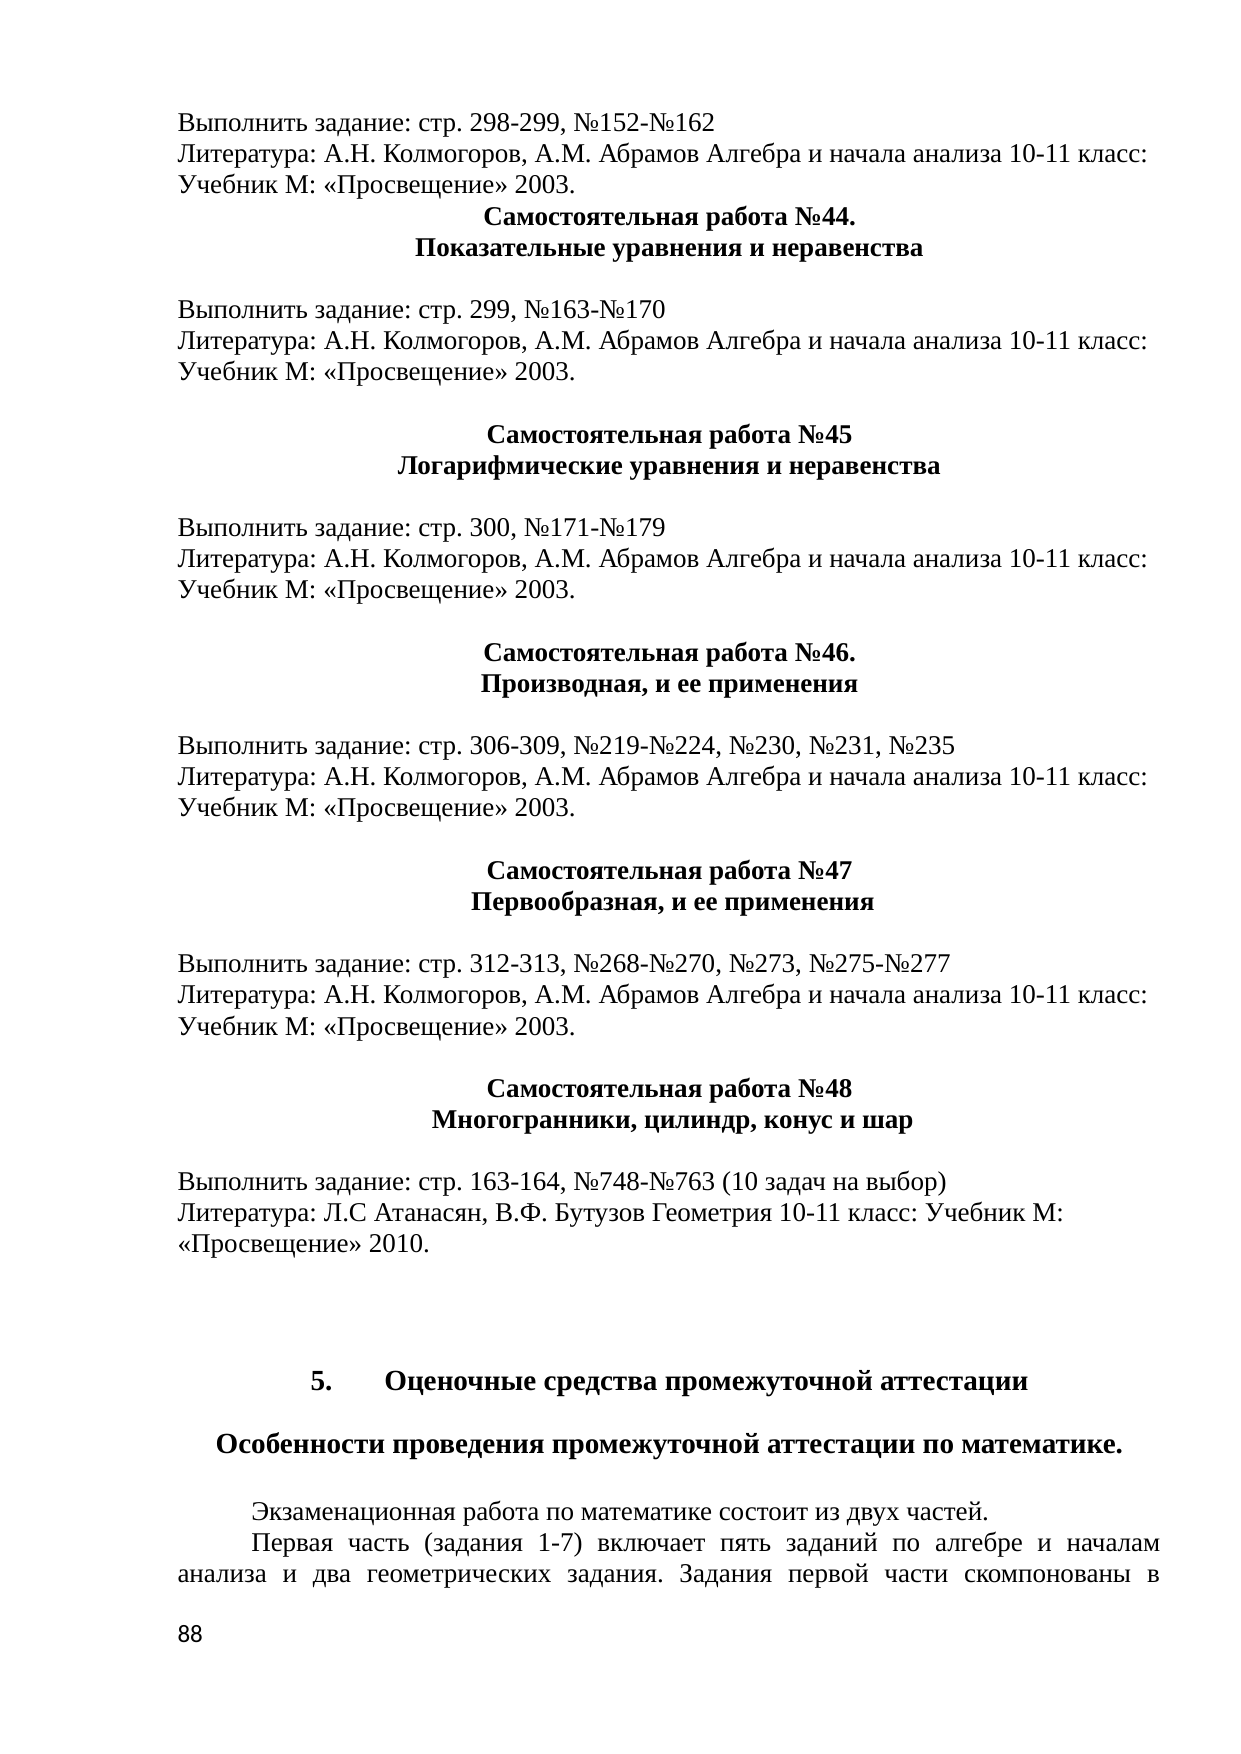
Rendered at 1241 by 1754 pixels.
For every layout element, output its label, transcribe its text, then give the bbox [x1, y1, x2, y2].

text Самостоятельная работа №48 [177, 1072, 1162, 1103]
text Литература: А.Н. Колмогоров, А.М. Абрамов Алгебра и начала анализа 10-11 класс: Учебник М: «Просвещение» 2003. [177, 324, 1162, 386]
text Выполнить задание: стр. 163-164, №748-№763 (10 задач на выбор) [177, 1165, 1162, 1196]
text Логарифмические уравнения и неравенства [177, 449, 1162, 480]
text Особенности проведения промежуточной аттестации по математике. [177, 1426, 1162, 1459]
text Показательные уравнения и неравенства [177, 231, 1162, 262]
text Самостоятельная работа №44. [177, 199, 1162, 231]
text Литература: А.Н. Колмогоров, А.М. Абрамов Алгебра и начала анализа 10-11 класс: Учебник М: «Просвещение» 2003. [177, 760, 1162, 823]
text Выполнить задание: стр. 298-299, №152-№162 [177, 106, 1162, 137]
text Первая часть (задания 1-7) включает пять заданий по алгебре и началам анализа и два геометрических задания. Задания первой части скомпонованы в [177, 1526, 1162, 1589]
text Литература: А.Н. Колмогоров, А.М. Абрамов Алгебра и начала анализа 10-11 класс: Учебник М: «Просвещение» 2003. [177, 978, 1162, 1041]
text Многогранники, цилиндр, конус и шар [177, 1103, 1162, 1134]
text Самостоятельная работа №47 [177, 854, 1162, 885]
text Выполнить задание: стр. 299, №163-№170 [177, 293, 1162, 324]
text Экзаменационная работа по математике состоит из двух частей. [177, 1493, 1162, 1526]
text Самостоятельная работа №45 [177, 418, 1162, 449]
text Первообразная, и ее применения [177, 885, 1162, 916]
text Производная, и ее применения [177, 667, 1162, 698]
text Выполнить задание: стр. 306-309, №219-№224, №230, №231, №235 [177, 729, 1162, 760]
text Выполнить задание: стр. 312-313, №268-№270, №273, №275-№277 [177, 947, 1162, 978]
text Самостоятельная работа №46. [177, 636, 1162, 667]
text Литература: Л.С Атанасян, В.Ф. Бутузов Геометрия 10-11 класс: Учебник М: «Просвещение» 2010. [177, 1196, 1162, 1259]
text Выполнить задание: стр. 300, №171-№179 [177, 511, 1162, 542]
list Оценочные средства промежуточной аттестации [177, 1363, 1162, 1397]
text Литература: А.Н. Колмогоров, А.М. Абрамов Алгебра и начала анализа 10-11 класс: Учебник М: «Просвещение» 2003. [177, 542, 1162, 604]
text Литература: А.Н. Колмогоров, А.М. Абрамов Алгебра и начала анализа 10-11 класс: Учебник М: «Просвещение» 2003. [177, 137, 1162, 199]
